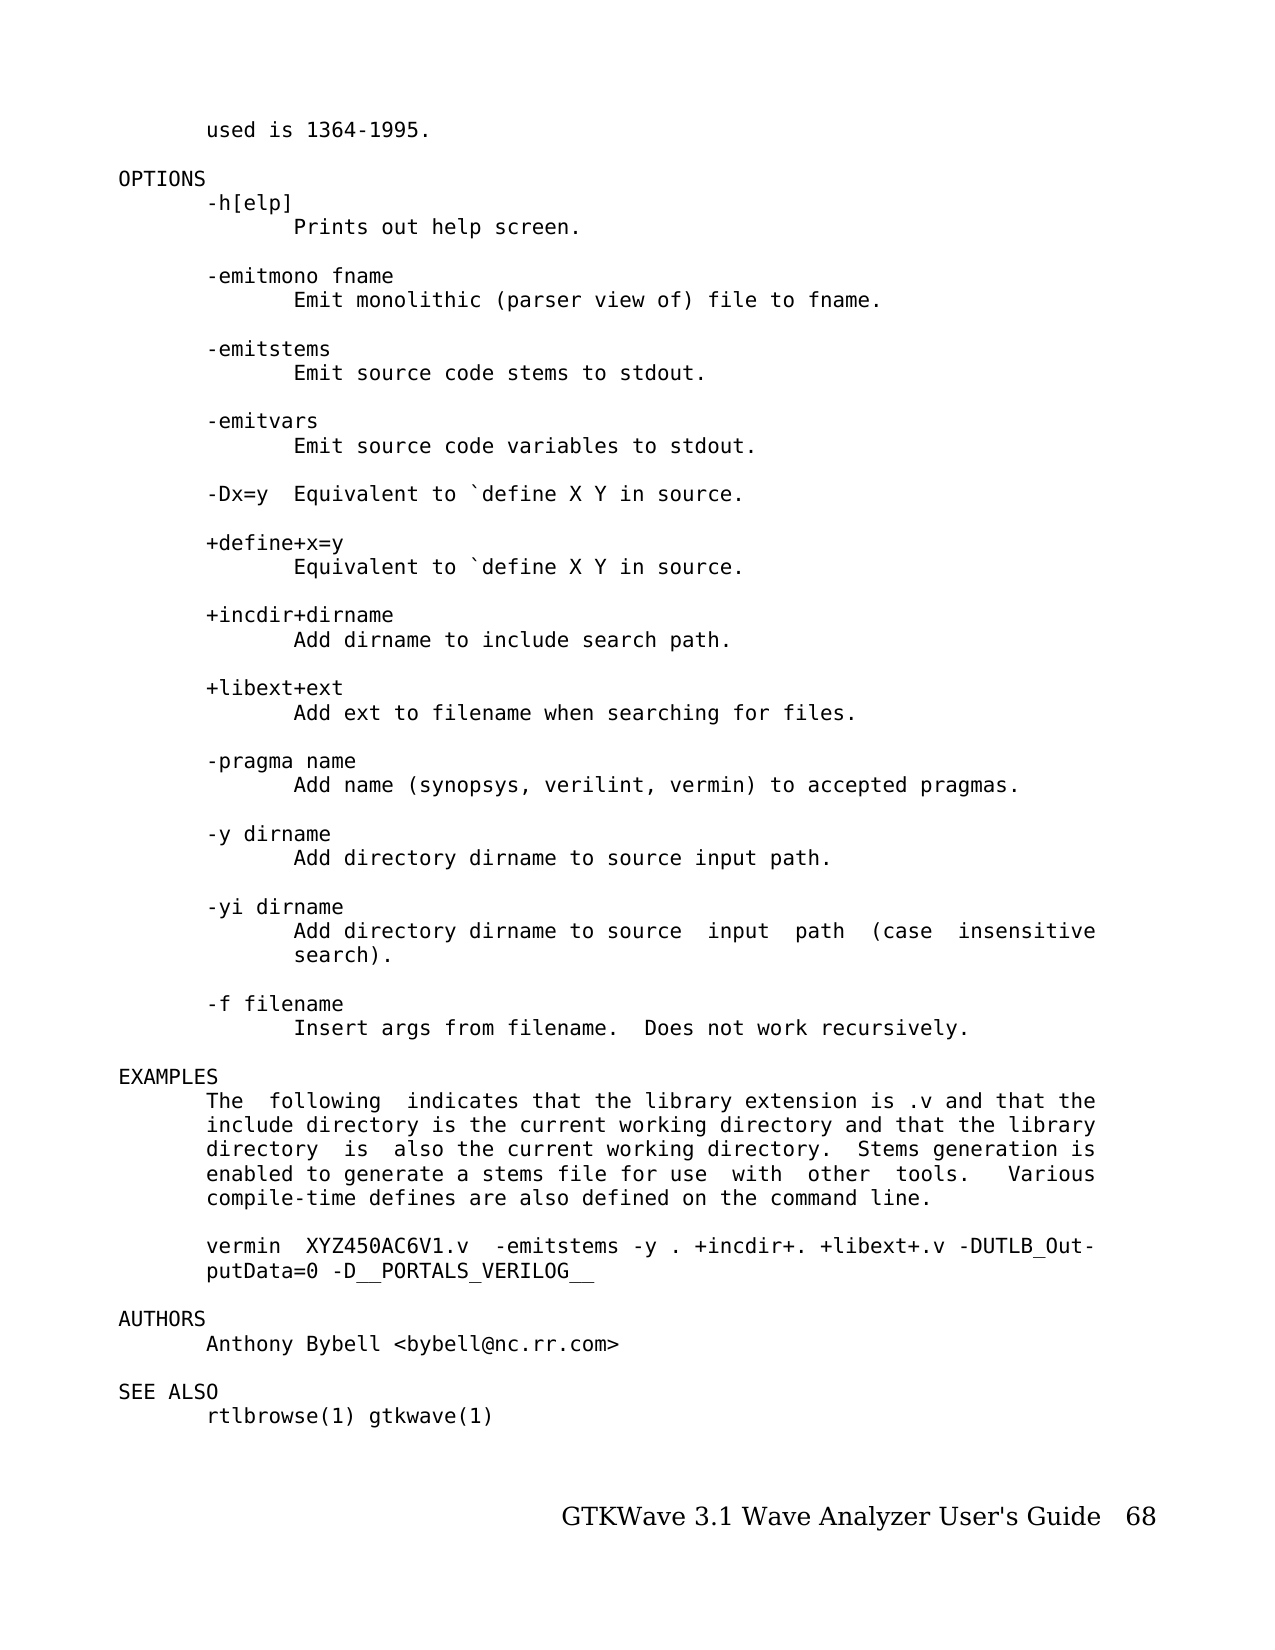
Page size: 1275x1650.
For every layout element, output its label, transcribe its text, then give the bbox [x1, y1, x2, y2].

text vermin XYZ450AC6V1.v -emitstems -y . +incdir+. +libext+.v -DUTLB_Out- [118, 1234, 1157, 1259]
text Prints out help screen. [118, 215, 1157, 239]
text compile-time defines are also defined on the command line. [118, 1186, 1157, 1210]
text +define+x=y [118, 531, 1157, 555]
text search). [118, 943, 1157, 968]
text +libext+ext [118, 676, 1157, 701]
text rtlbrowse(1) gtkwave(1) [118, 1404, 1157, 1429]
text putData=0 -D__PORTALS_VERILOG__ [118, 1259, 1157, 1283]
text Insert args from filename. Does not work recursively. [118, 1016, 1157, 1040]
text Emit source code stems to stdout. [118, 361, 1157, 385]
text used is 1364-1995. [118, 118, 1157, 142]
text Add directory dirname to source input path (case insensitive [118, 919, 1157, 943]
text -h[elp] [118, 191, 1157, 215]
text -emitvars [118, 409, 1157, 434]
text Add dirname to include search path. [118, 628, 1157, 652]
text include directory is the current working directory and that the library [118, 1113, 1157, 1137]
text -emitstems [118, 337, 1157, 361]
text Add directory dirname to source input path. [118, 846, 1157, 871]
text -Dx=y Equivalent to `define X Y in source. [118, 482, 1157, 506]
text OPTIONS [118, 167, 1157, 191]
text directory is also the current working directory. Stems generation is [118, 1137, 1157, 1162]
text Emit monolithic (parser view of) file to fname. [118, 288, 1157, 312]
text Equivalent to `define X Y in source. [118, 555, 1157, 579]
text Anthony Bybell <bybell@nc.rr.com> [118, 1332, 1157, 1356]
text +incdir+dirname [118, 603, 1157, 628]
text Add ext to filename when searching for files. [118, 701, 1157, 725]
text SEE ALSO [118, 1380, 1157, 1404]
text -f filename [118, 992, 1157, 1016]
text -y dirname [118, 822, 1157, 846]
text AUTHORS [118, 1307, 1157, 1332]
text -yi dirname [118, 895, 1157, 919]
text EXAMPLES [118, 1065, 1157, 1089]
text -pragma name [118, 749, 1157, 773]
text Add name (synopsys, verilint, vermin) to accepted pragmas. [118, 773, 1157, 798]
text enabled to generate a stems file for use with other tools. Various [118, 1162, 1157, 1186]
text The following indicates that the library extension is .v and that the [118, 1089, 1157, 1113]
text Emit source code variables to stdout. [118, 434, 1157, 458]
text -emitmono fname [118, 264, 1157, 288]
